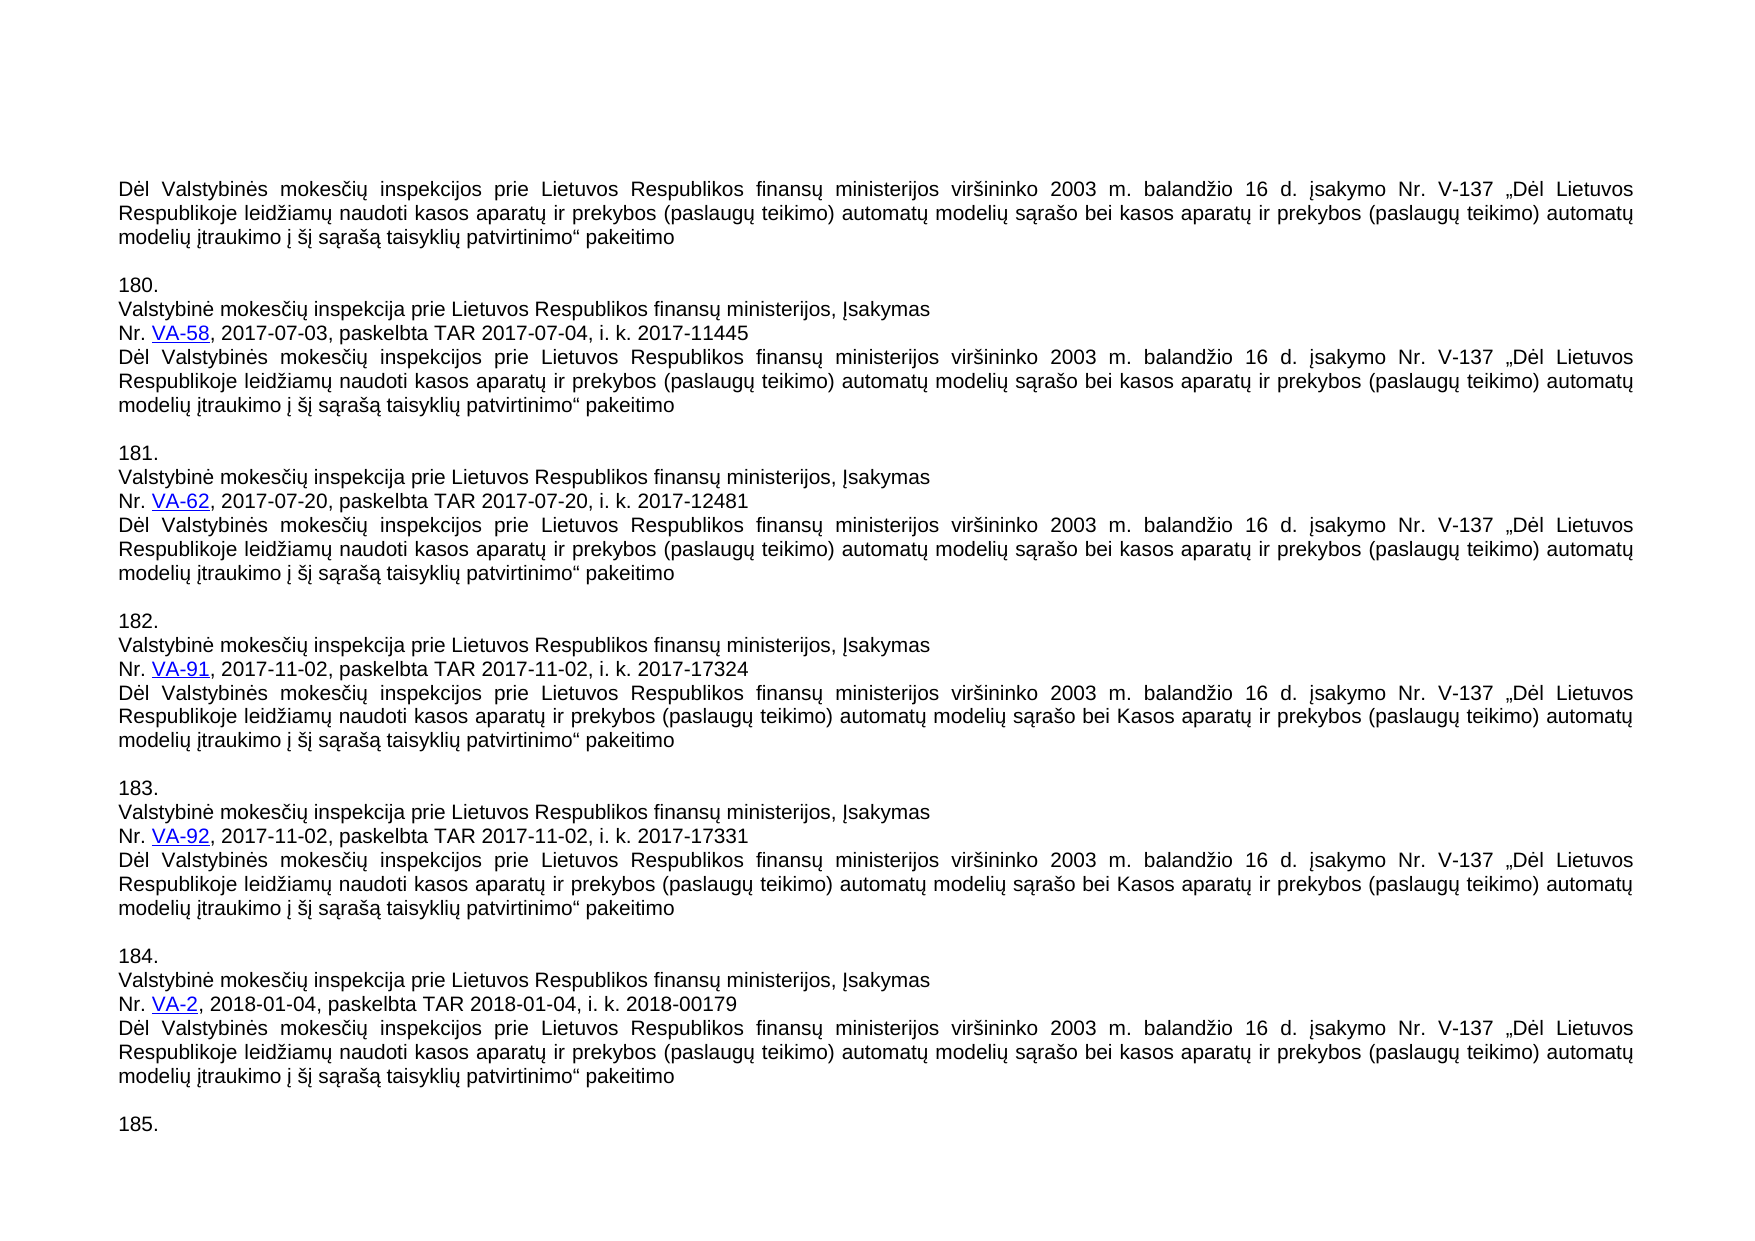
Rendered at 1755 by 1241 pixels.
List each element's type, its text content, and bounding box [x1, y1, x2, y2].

text 183. [118, 776, 1636, 800]
text Nr. VA-91, 2017-11-02, paskelbta TAR 2017-11-02, i. k. 2017-17324 [118, 656, 1636, 680]
text Dėl Valstybinės mokesčių inspekcijos prie Lietuvos Respublikos finansų ministerijos viršininko 2003 m. balandžio 16 d. įsakymo Nr. V-137 „Dėl Lietuvos Respublikoje leidžiamų naudoti kasos aparatų ir prekybos (paslaugų teikimo) automatų modelių sąrašo bei Kasos aparatų ir prekybos (paslaugų teikimo) automatų modelių įtraukimo į šį sąrašą taisyklių patvirtinimo“ pakeitimo [118, 680, 1636, 752]
text Nr. VA-92, 2017-11-02, paskelbta TAR 2017-11-02, i. k. 2017-17331 [118, 824, 1636, 848]
text Nr. VA-58, 2017-07-03, paskelbta TAR 2017-07-04, i. k. 2017-11445 [118, 321, 1636, 345]
text Valstybinė mokesčių inspekcija prie Lietuvos Respublikos finansų ministerijos, Įsakymas [118, 968, 1636, 992]
text Valstybinė mokesčių inspekcija prie Lietuvos Respublikos finansų ministerijos, Įsakymas [118, 800, 1636, 824]
text Dėl Valstybinės mokesčių inspekcijos prie Lietuvos Respublikos finansų ministerijos viršininko 2003 m. balandžio 16 d. įsakymo Nr. V-137 „Dėl Lietuvos Respublikoje leidžiamų naudoti kasos aparatų ir prekybos (paslaugų teikimo) automatų modelių sąrašo bei kasos aparatų ir prekybos (paslaugų teikimo) automatų modelių įtraukimo į šį sąrašą taisyklių patvirtinimo“ pakeitimo [118, 345, 1636, 417]
text Dėl Valstybinės mokesčių inspekcijos prie Lietuvos Respublikos finansų ministerijos viršininko 2003 m. balandžio 16 d. įsakymo Nr. V-137 „Dėl Lietuvos Respublikoje leidžiamų naudoti kasos aparatų ir prekybos (paslaugų teikimo) automatų modelių sąrašo bei Kasos aparatų ir prekybos (paslaugų teikimo) automatų modelių įtraukimo į šį sąrašą taisyklių patvirtinimo“ pakeitimo [118, 848, 1636, 920]
text Dėl Valstybinės mokesčių inspekcijos prie Lietuvos Respublikos finansų ministerijos viršininko 2003 m. balandžio 16 d. įsakymo Nr. V-137 „Dėl Lietuvos Respublikoje leidžiamų naudoti kasos aparatų ir prekybos (paslaugų teikimo) automatų modelių sąrašo bei kasos aparatų ir prekybos (paslaugų teikimo) automatų modelių įtraukimo į šį sąrašą taisyklių patvirtinimo“ pakeitimo [118, 513, 1636, 584]
text Dėl Valstybinės mokesčių inspekcijos prie Lietuvos Respublikos finansų ministerijos viršininko 2003 m. balandžio 16 d. įsakymo Nr. V-137 „Dėl Lietuvos Respublikoje leidžiamų naudoti kasos aparatų ir prekybos (paslaugų teikimo) automatų modelių sąrašo bei kasos aparatų ir prekybos (paslaugų teikimo) automatų modelių įtraukimo į šį sąrašą taisyklių patvirtinimo“ pakeitimo [118, 1016, 1636, 1088]
text Valstybinė mokesčių inspekcija prie Lietuvos Respublikos finansų ministerijos, Įsakymas [118, 297, 1636, 321]
text 180. [118, 273, 1636, 297]
text Nr. VA-2, 2018-01-04, paskelbta TAR 2018-01-04, i. k. 2018-00179 [118, 992, 1636, 1016]
text Valstybinė mokesčių inspekcija prie Lietuvos Respublikos finansų ministerijos, Įsakymas [118, 465, 1636, 489]
text 182. [118, 608, 1636, 632]
text Nr. VA-62, 2017-07-20, paskelbta TAR 2017-07-20, i. k. 2017-12481 [118, 489, 1636, 513]
text 185. [118, 1112, 1636, 1136]
text Dėl Valstybinės mokesčių inspekcijos prie Lietuvos Respublikos finansų ministerijos viršininko 2003 m. balandžio 16 d. įsakymo Nr. V-137 „Dėl Lietuvos Respublikoje leidžiamų naudoti kasos aparatų ir prekybos (paslaugų teikimo) automatų modelių sąrašo bei kasos aparatų ir prekybos (paslaugų teikimo) automatų modelių įtraukimo į šį sąrašą taisyklių patvirtinimo“ pakeitimo [118, 177, 1636, 249]
text 184. [118, 944, 1636, 968]
text 181. [118, 441, 1636, 465]
text Valstybinė mokesčių inspekcija prie Lietuvos Respublikos finansų ministerijos, Įsakymas [118, 632, 1636, 656]
